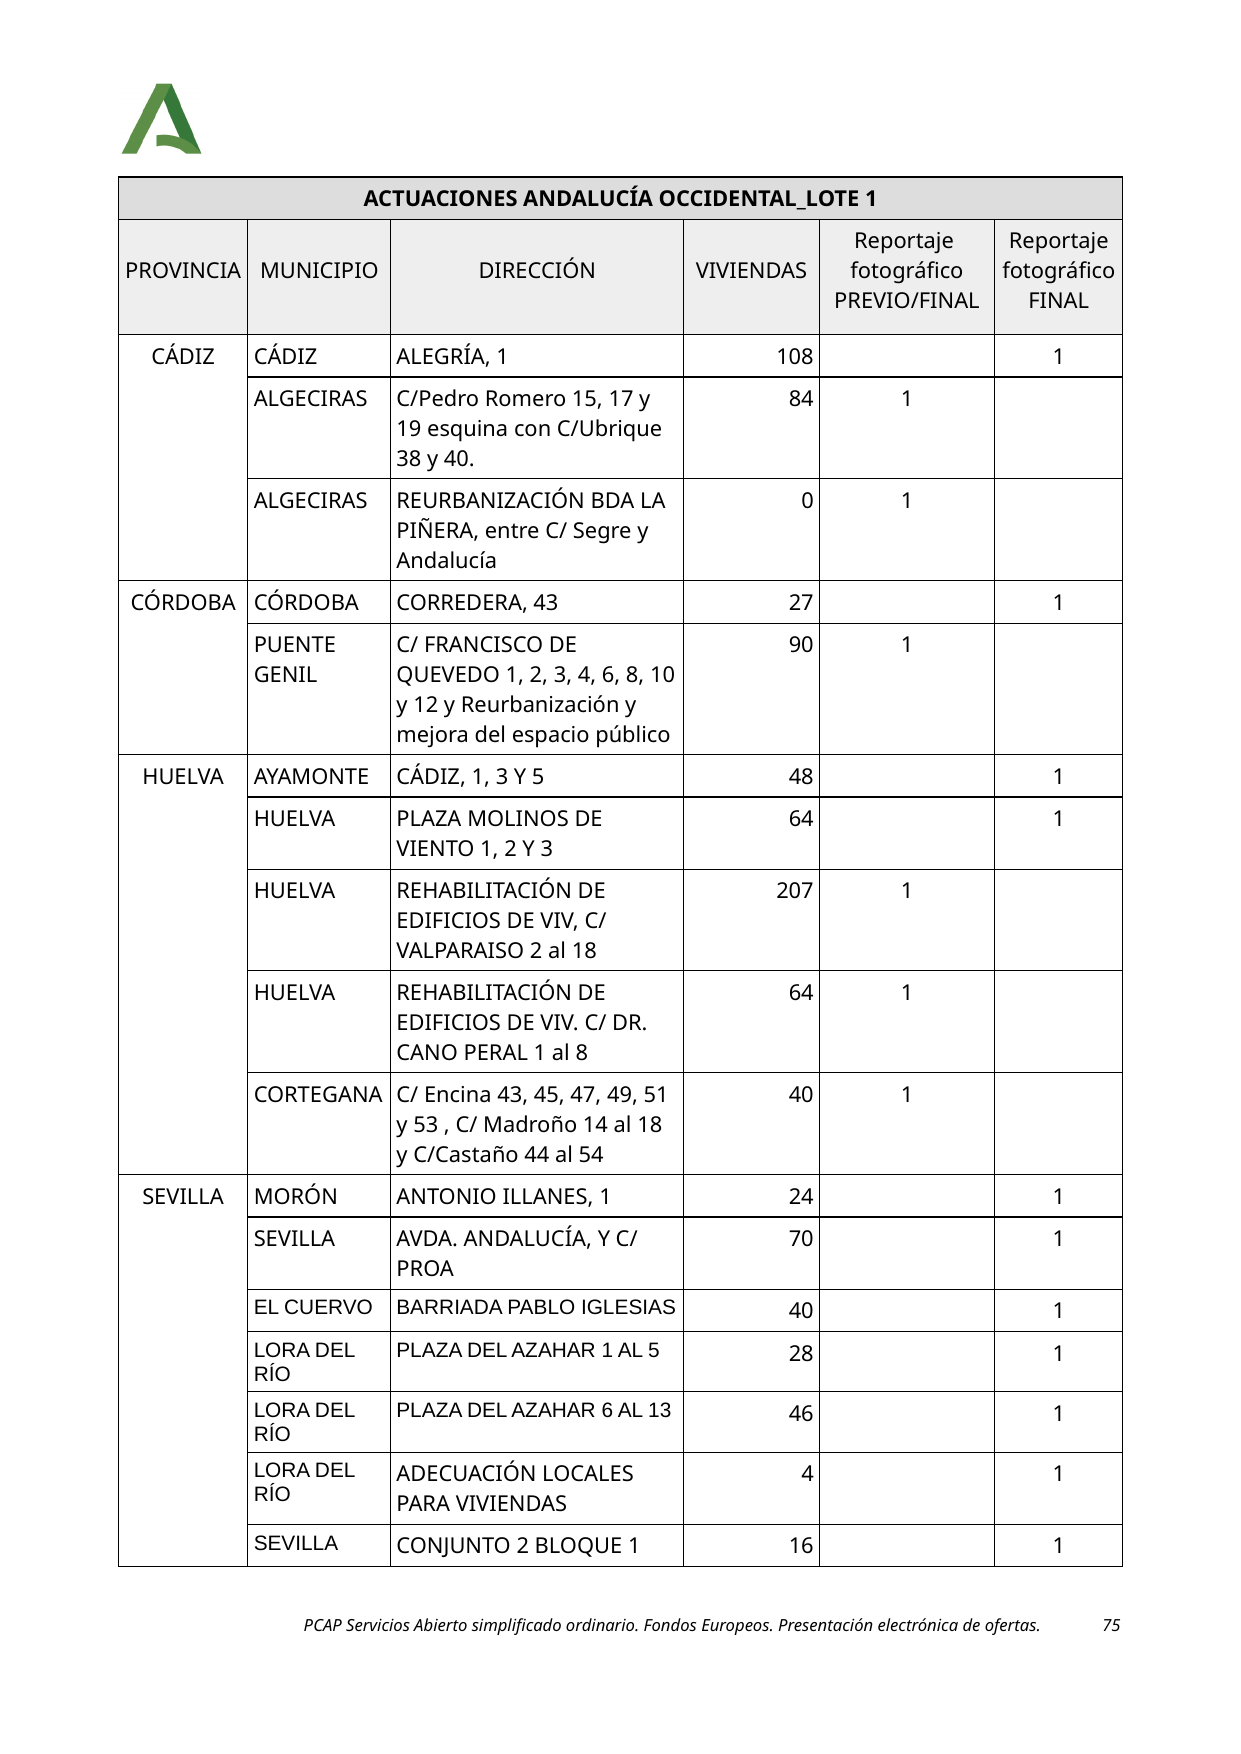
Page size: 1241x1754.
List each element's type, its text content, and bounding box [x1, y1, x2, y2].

table_cell 1 [995, 1453, 1122, 1524]
table_cell 1 [995, 798, 1122, 868]
table_cell Reportaje fotográfico PREVIO/FINAL [820, 220, 994, 334]
table_cell SEVILLA [248, 1218, 390, 1288]
table_cell C/ Encina 43, 45, 47, 49, 51 y 53 , C/ Madroño 14 al 18 y C/Castaño 44 al 54 [391, 1073, 683, 1174]
table_cell [820, 798, 994, 868]
table_cell 207 [684, 870, 819, 970]
table_cell 84 [684, 378, 819, 478]
table_cell LORA DEL RÍO [248, 1332, 390, 1391]
table_cell HUELVA [248, 870, 390, 970]
table_cell REURBANIZACIÓN BDA LA PIÑERA, entre C/ Segre y Andalucía [391, 479, 683, 580]
table_cell LORA DEL RÍO [248, 1392, 390, 1452]
table_cell LORA DEL RÍO [248, 1453, 390, 1524]
table_cell [995, 479, 1122, 580]
table_cell C/ FRANCISCO DE QUEVEDO 1, 2, 3, 4, 6, 8, 10 y 12 y Reurbanización y mejora del espacio público [391, 624, 683, 754]
table_cell BARRIADA PABLO IGLESIAS [391, 1290, 683, 1331]
table_cell 1 [820, 870, 994, 970]
table_cell HUELVA [248, 798, 390, 868]
table_cell 90 [684, 624, 819, 754]
table_cell [820, 1525, 994, 1566]
table_cell [820, 581, 994, 622]
table_cell [820, 1332, 994, 1391]
table_cell 64 [684, 971, 819, 1072]
table_cell [820, 755, 994, 796]
table_cell 1 [995, 581, 1122, 622]
table_cell DIRECCIÓN [391, 220, 683, 334]
table_cell ADECUACIÓN LOCALES PARA VIVIENDAS [391, 1453, 683, 1524]
table_cell CORREDERA, 43 [391, 581, 683, 622]
table_cell Reportaje fotográfico FINAL [995, 220, 1122, 334]
table_cell 1 [995, 755, 1122, 796]
table_cell C/Pedro Romero 15, 17 y 19 esquina con C/Ubrique 38 y 40. [391, 378, 683, 478]
table_cell 1 [995, 1175, 1122, 1216]
table_cell CÁDIZ [248, 335, 390, 376]
table_cell 1 [995, 1392, 1122, 1452]
table_cell SEVILLA [248, 1525, 390, 1566]
table_cell [820, 1453, 994, 1524]
table_cell [820, 1218, 994, 1288]
table_cell ALGECIRAS [248, 479, 390, 580]
table_cell PLAZA DEL AZAHAR 1 AL 5 [391, 1332, 683, 1391]
table_cell CÁDIZ [119, 335, 247, 580]
table_cell 1 [995, 1290, 1122, 1331]
table_cell CÁDIZ, 1, 3 Y 5 [391, 755, 683, 796]
table_cell ALEGRÍA, 1 [391, 335, 683, 376]
table_cell [820, 1392, 994, 1452]
table_cell PUENTE GENIL [248, 624, 390, 754]
table_cell CORTEGANA [248, 1073, 390, 1174]
table_cell AVDA. ANDALUCÍA, Y C/ PROA [391, 1218, 683, 1288]
table_cell 1 [820, 378, 994, 478]
table_cell AYAMONTE [248, 755, 390, 796]
table_cell 27 [684, 581, 819, 622]
table_cell 1 [820, 1073, 994, 1174]
table_cell MUNICIPIO [248, 220, 390, 334]
table_cell 4 [684, 1453, 819, 1524]
table_cell MORÓN [248, 1175, 390, 1216]
table_cell PLAZA MOLINOS DE VIENTO 1, 2 Y 3 [391, 798, 683, 868]
table_cell ALGECIRAS [248, 378, 390, 478]
table_cell EL CUERVO [248, 1290, 390, 1331]
table_cell [820, 1175, 994, 1216]
table_cell 1 [995, 1332, 1122, 1391]
table_cell 40 [684, 1073, 819, 1174]
table_cell [820, 1290, 994, 1331]
table_cell VIVIENDAS [684, 220, 819, 334]
table_cell REHABILITACIÓN DE EDIFICIOS DE VIV, C/ VALPARAISO 2 al 18 [391, 870, 683, 970]
table_cell 28 [684, 1332, 819, 1391]
table_cell SEVILLA [119, 1175, 247, 1566]
table_header ACTUACIONES ANDALUCÍA OCCIDENTAL_LOTE 1 [119, 178, 1122, 219]
table_cell 16 [684, 1525, 819, 1566]
table_cell 1 [995, 1218, 1122, 1288]
table_cell ANTONIO ILLANES, 1 [391, 1175, 683, 1216]
table_cell 1 [820, 624, 994, 754]
table_cell 108 [684, 335, 819, 376]
table_cell [995, 624, 1122, 754]
table_cell PROVINCIA [119, 220, 247, 334]
table_cell [995, 870, 1122, 970]
table_cell PLAZA DEL AZAHAR 6 AL 13 [391, 1392, 683, 1452]
table_cell [995, 378, 1122, 478]
table_cell [995, 971, 1122, 1072]
table_cell 70 [684, 1218, 819, 1288]
table_cell 40 [684, 1290, 819, 1331]
table_cell CÓRDOBA [119, 581, 247, 754]
table_cell 1 [995, 335, 1122, 376]
table_cell [995, 1073, 1122, 1174]
table_cell 48 [684, 755, 819, 796]
table_cell CONJUNTO 2 BLOQUE 1 [391, 1525, 683, 1566]
table_cell 1 [820, 971, 994, 1072]
table_cell HUELVA [119, 755, 247, 1174]
table_cell REHABILITACIÓN DE EDIFICIOS DE VIV. C/ DR. CANO PERAL 1 al 8 [391, 971, 683, 1072]
table_cell 64 [684, 798, 819, 868]
table_cell [820, 335, 994, 376]
table_cell 1 [995, 1525, 1122, 1566]
table_cell 1 [820, 479, 994, 580]
table_cell 0 [684, 479, 819, 580]
table_cell CÓRDOBA [248, 581, 390, 622]
table_cell HUELVA [248, 971, 390, 1072]
picture [117, 79, 206, 158]
table_cell 24 [684, 1175, 819, 1216]
table_cell 46 [684, 1392, 819, 1452]
